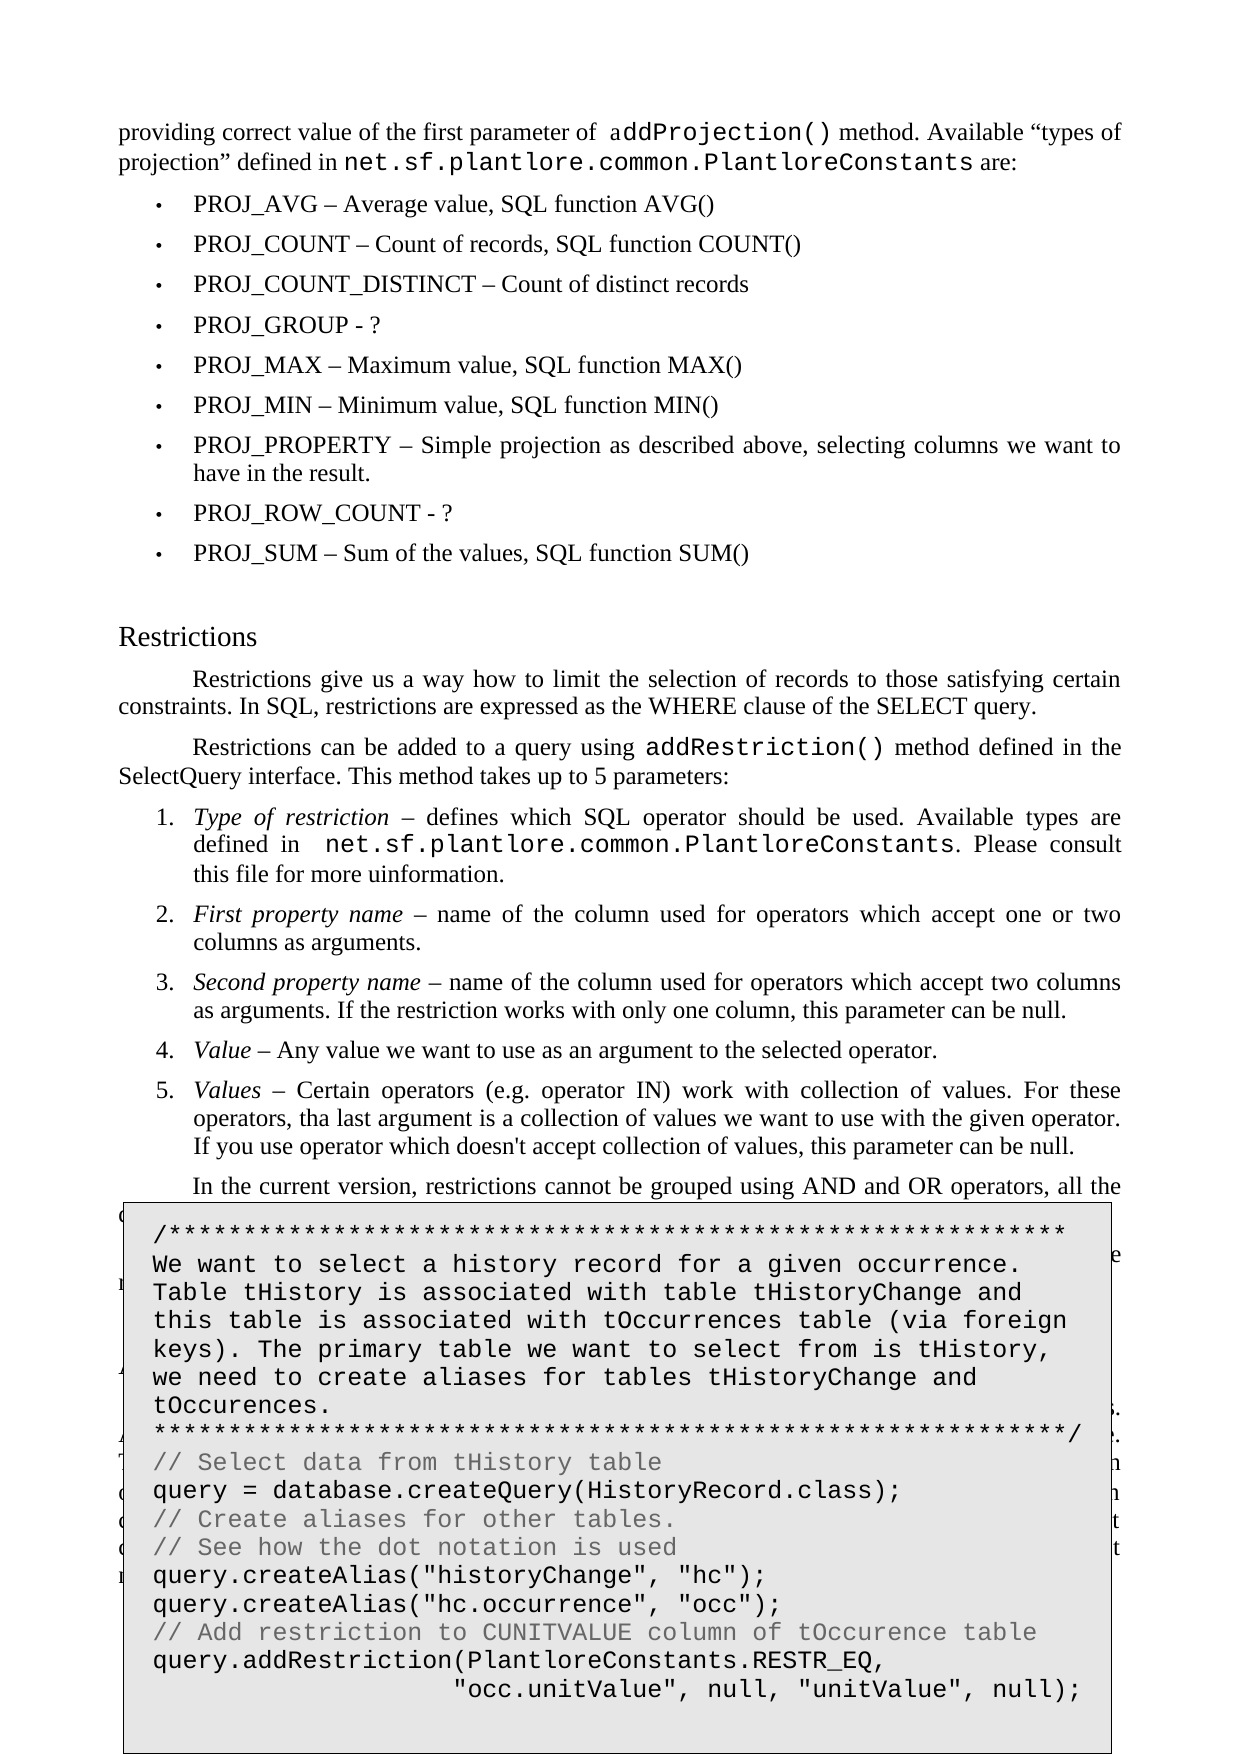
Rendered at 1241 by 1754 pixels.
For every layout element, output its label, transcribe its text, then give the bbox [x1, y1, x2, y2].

list PROJ_PROPERTY – Simple projection as described above, selecting columns we want to have in the result. [156, 431, 1122, 487]
list Second property name – name of the column used for operators which accept two columns as arguments. If the restriction works with only one column, this parameter can be null. [156, 968, 1122, 1024]
list PROJ_SUM – Sum of the values, SQL function SUM() [156, 539, 1122, 567]
list PROJ_COUNT_DISTINCT – Count of distinct records [156, 271, 1122, 298]
list PROJ_AVG – Average value, SQL function AVG() [156, 190, 1122, 218]
text providing correct value of the first parameter of addProjection() method. Available “types of projection” defined in net.sf.plantlore.common.PlantloreConstants are: [118, 118, 1122, 178]
text In the current version, restrictions cannot be grouped using AND and OR operators, all the defined restrictions are applied (as if they were connected using AND). [118, 1172, 1122, 1227]
list PROJ_MAX – Maximum value, SQL function MAX() [156, 351, 1122, 379]
list Type of restriction – defines which SQL operator should be used. Available types are defined in net.sf.plantlore.common.PlantloreConstants. Please consult this file for more uinformation. [156, 803, 1122, 888]
text Restrictions [118, 620, 1122, 652]
list PROJ_MIN – Minimum value, SQL function MIN() [156, 391, 1122, 419]
list PROJ_COUNT – Count of records, SQL function COUNT() [156, 230, 1122, 258]
list Values – Certain operators (e.g. operator IN) work with collection of values. For these operators, tha last argument is a collection of values we want to use with the given operator. If you use operator which doesn't accept collection of values, this parameter can be null. [156, 1076, 1122, 1159]
text Restrictions give us a way how to limit the selection of records to those satisfying certain constraints. In SQL, restrictions are expressed as the WHERE clause of the SELECT query. [118, 665, 1122, 720]
list First property name – name of the column used for operators which accept one or two columns as arguments. [156, 900, 1122, 956]
text Restrictions can be added to a query using addRestriction() method defined in the SelectQuery interface. This method takes up to 5 parameters: [118, 733, 1122, 790]
list Value – Any value we want to use as an argument to the selected operator. [156, 1036, 1122, 1064]
list PROJ_GROUP - ? [156, 311, 1122, 338]
list PROJ_ROW_COUNT - ? [156, 499, 1122, 527]
